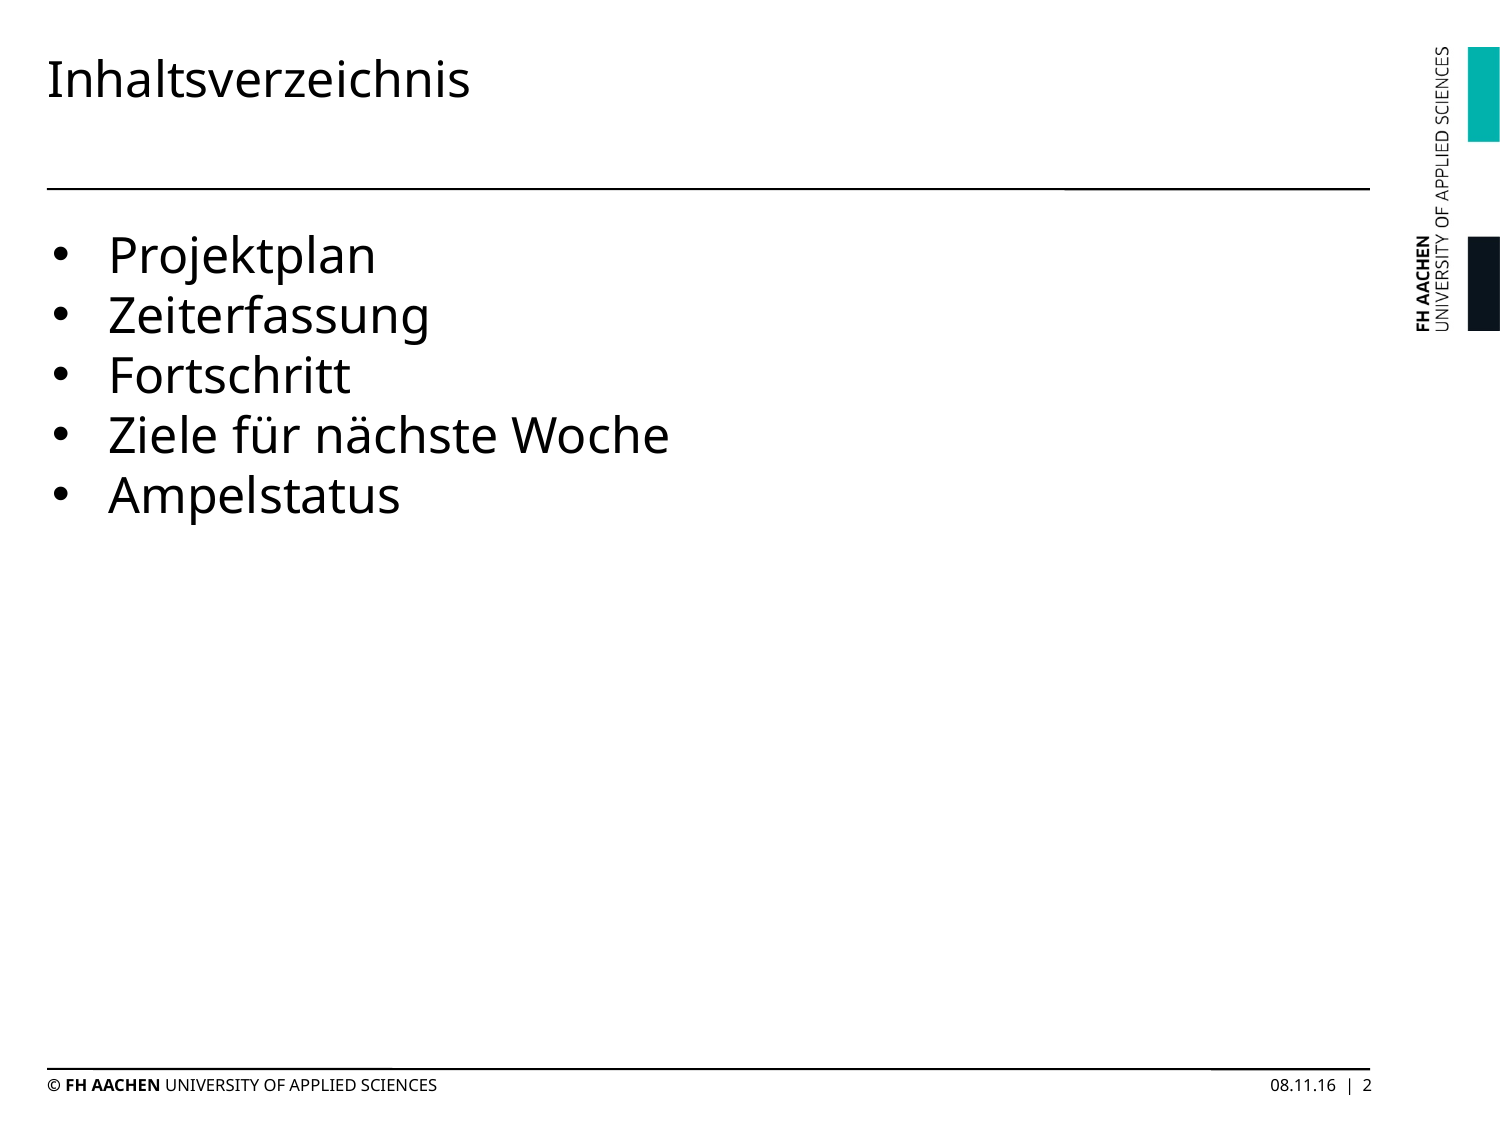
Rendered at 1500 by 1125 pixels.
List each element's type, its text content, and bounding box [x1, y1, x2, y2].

picture [1404, 47, 1500, 331]
title Inhaltsverzeichnis [47, 47, 1370, 166]
list Projektplan Zeiterfassung Fortschritt Ziele für nächste Woche Ampelstatus [52, 223, 1375, 1050]
